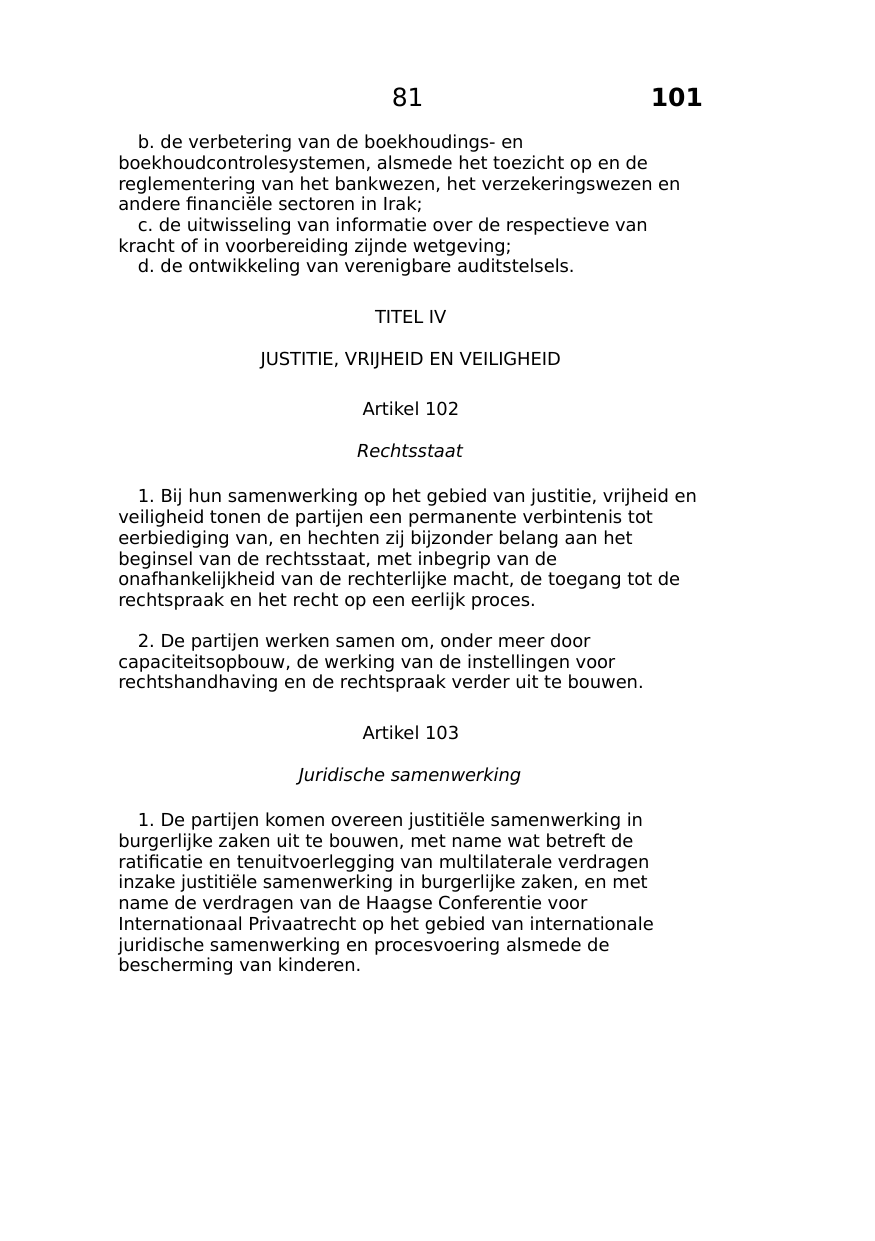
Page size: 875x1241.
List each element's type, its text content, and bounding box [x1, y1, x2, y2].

subtitle Artikel 102 Rechtsstaat [118, 399, 703, 461]
text 1. Bij hun samenwerking op het gebied van justitie, vrijheid en veiligheid tonen de partijen een permanente verbintenis tot eerbiediging van, en hechten zij bijzonder belang aan het beginsel van de rechtsstaat, met inbegrip van de onafhankelijkheid van de rechterlijke macht, de toegang tot de rechtspraak en het recht op een eerlijk proces. [118, 486, 703, 611]
text b. de verbetering van de boekhoudings- en boekhoudcontrolesystemen, alsmede het toezicht op en de reglementering van het bankwezen, het verzekeringswezen en andere financiële sectoren in Irak; [118, 132, 703, 215]
text 2. De partijen werken samen om, onder meer door capaciteitsopbouw, de werking van de instellingen voor rechtshandhaving en de rechtspraak verder uit te bouwen. [118, 631, 703, 693]
subtitle TITEL IV JUSTITIE, VRIJHEID EN VEILIGHEID [118, 307, 703, 369]
subtitle Artikel 103 Juridische samenwerking [118, 723, 703, 785]
text c. de uitwisseling van informatie over de respectieve van kracht of in voorbereiding zijnde wetgeving; [118, 215, 703, 256]
text d. de ontwikkeling van verenigbare auditstelsels. [118, 256, 703, 277]
text 1. De partijen komen overeen justitiële samenwerking in burgerlijke zaken uit te bouwen, met name wat betreft de ratificatie en tenuitvoerlegging van multilaterale verdragen inzake justitiële samenwerking in burgerlijke zaken, en met name de verdragen van de Haagse Conferentie voor Internationaal Privaatrecht op het gebied van internationale juridische samenwerking en procesvoering alsmede de bescherming van kinderen. [118, 810, 703, 976]
